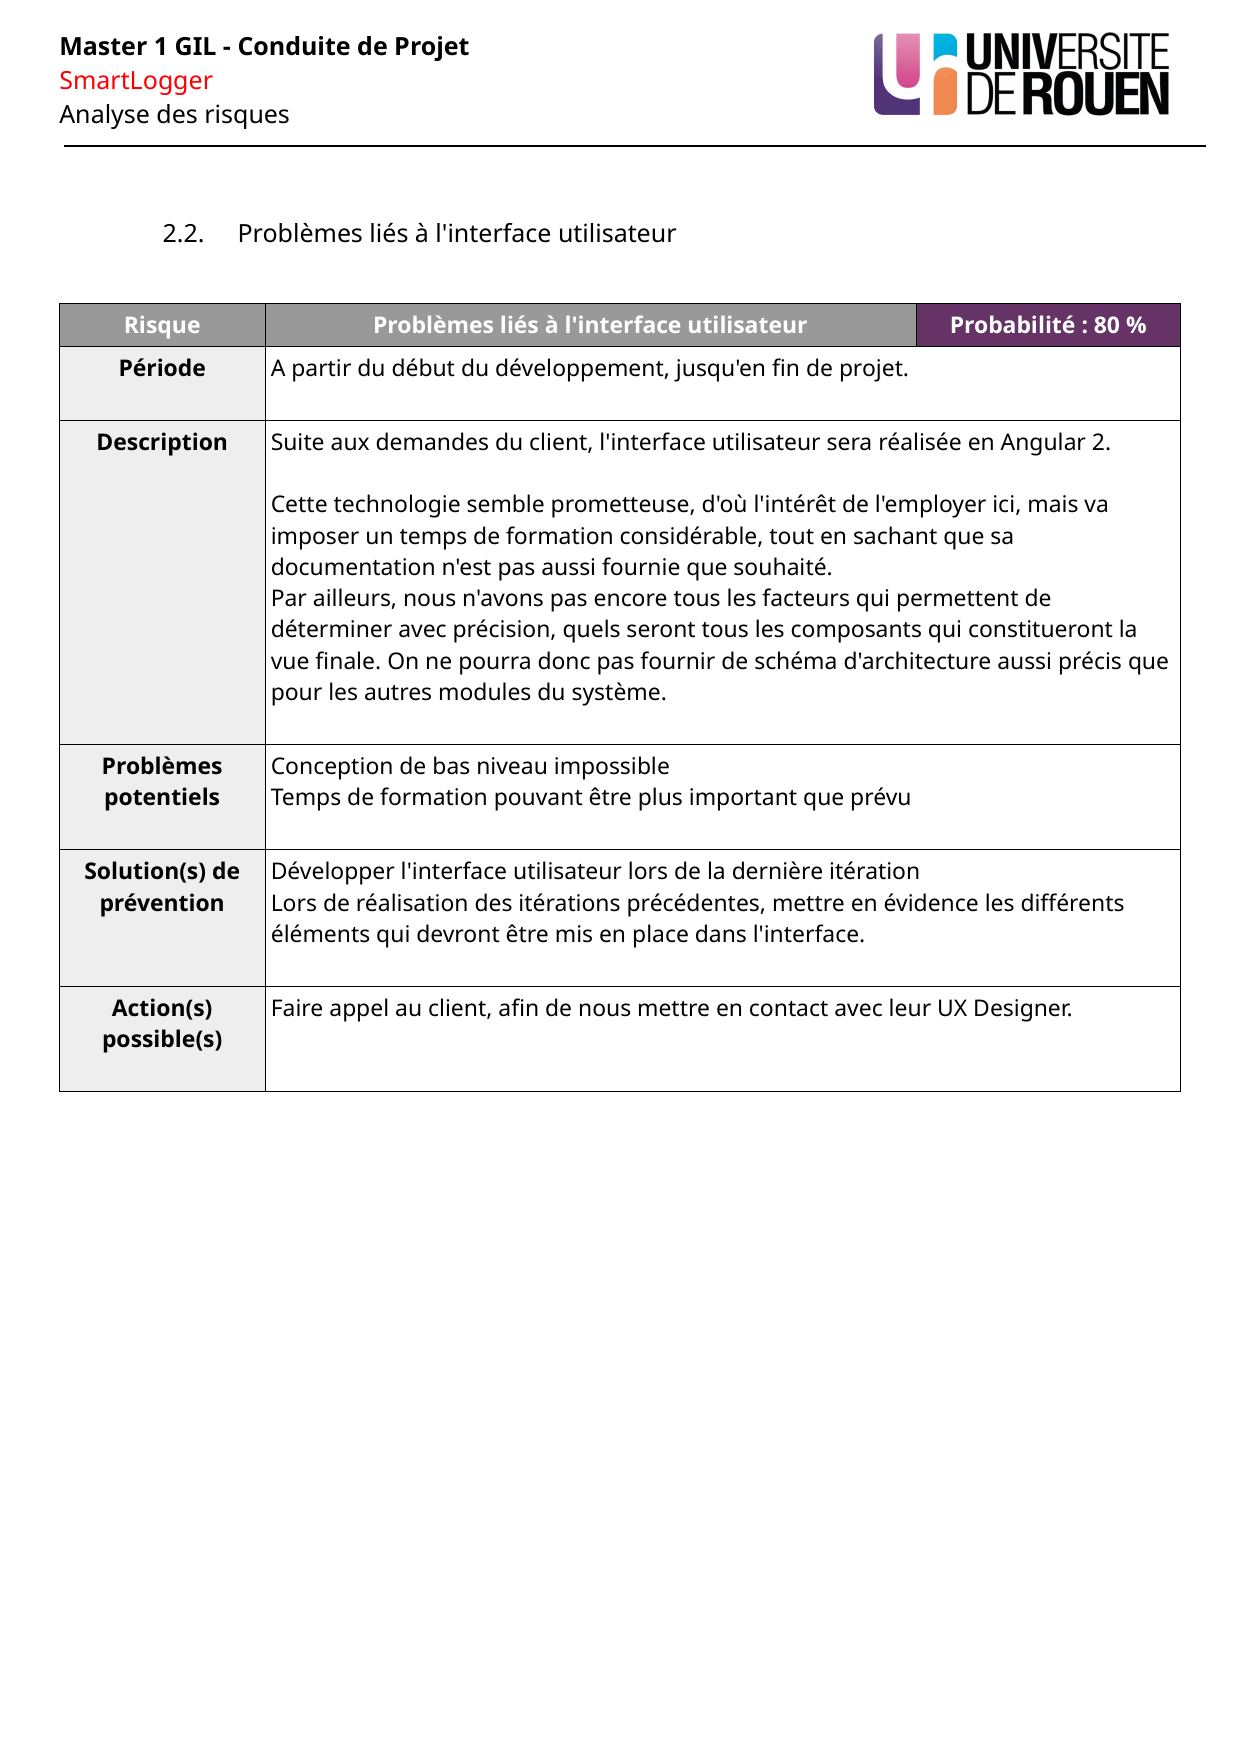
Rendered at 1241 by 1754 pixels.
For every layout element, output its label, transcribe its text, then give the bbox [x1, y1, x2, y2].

table_cell Problèmes potentiels [60, 745, 265, 849]
table_cell Période [60, 347, 265, 420]
table_cell Suite aux demandes du client, l'interface utilisateur sera réalisée en Angular 2. Cette technologie semble prometteuse, d'où l'intérêt de l'employer ici, mais va imposer un temps de formation considérable, tout en sachant que sa documentation n'est pas aussi fournie que souhaité. Par ailleurs, nous n'avons pas encore tous les facteurs qui permettent de déterminer avec précision, quels seront tous les composants qui constitueront la vue finale. On ne pourra donc pas fournir de schéma d'architecture aussi précis que pour les autres modules du système. [266, 421, 1180, 744]
table_cell Solution(s) de prévention [60, 850, 265, 986]
table_header Problèmes liés à l'interface utilisateur [266, 304, 916, 346]
table_cell Développer l'interface utilisateur lors de la dernière itération Lors de réalisation des itérations précédentes, mettre en évidence les différents éléments qui devront être mis en place dans l'interface. [266, 850, 1180, 986]
picture [872, 32, 1170, 118]
subtitle Problèmes liés à l'interface utilisateur [162, 216, 1181, 250]
table_cell Description [60, 421, 265, 744]
table_header Risque [60, 304, 265, 346]
table_cell Action(s) possible(s) [60, 987, 265, 1091]
table_header Probabilité : 80 % [917, 304, 1180, 346]
table_cell Conception de bas niveau impossible Temps de formation pouvant être plus important que prévu [266, 745, 1180, 849]
table_cell A partir du début du développement, jusqu'en fin de projet. [266, 347, 1180, 420]
table_cell Faire appel au client, afin de nous mettre en contact avec leur UX Designer. [266, 987, 1180, 1091]
